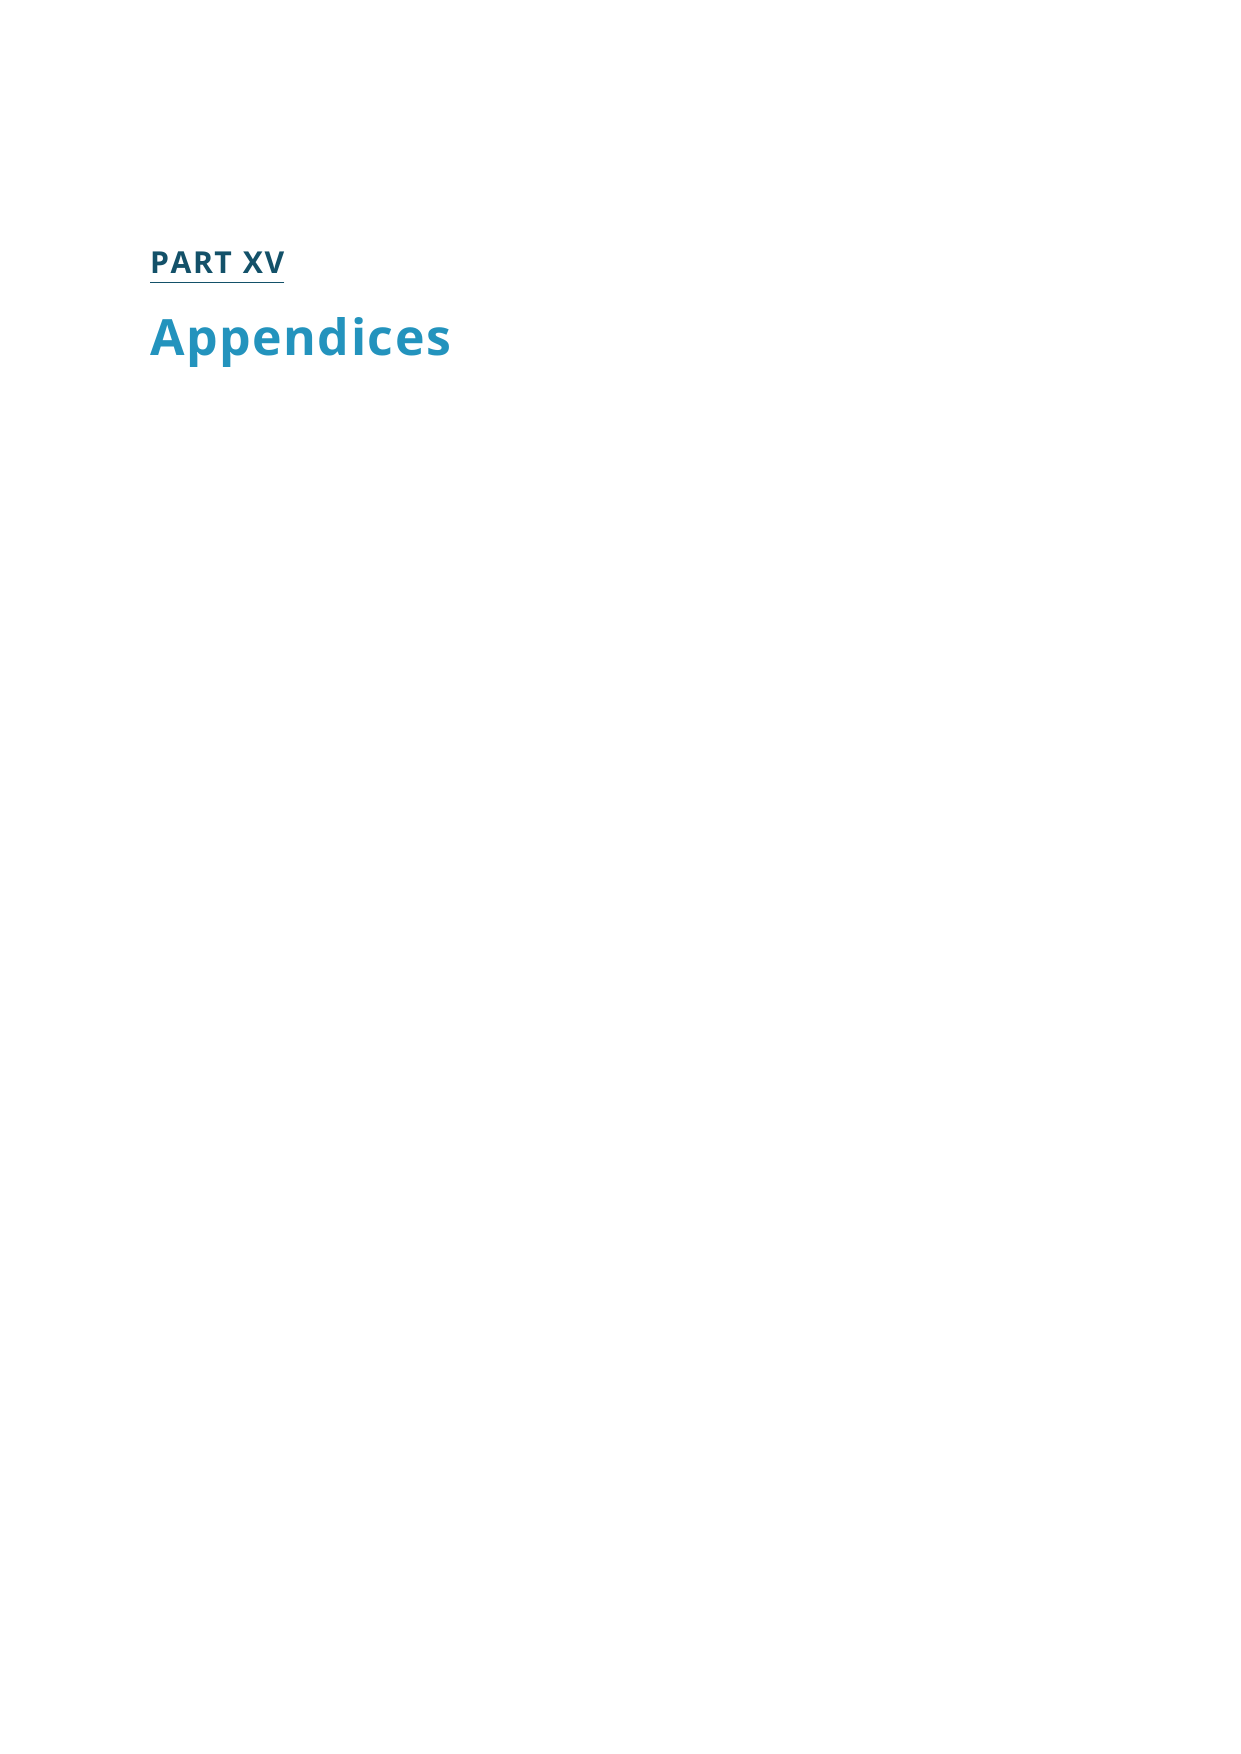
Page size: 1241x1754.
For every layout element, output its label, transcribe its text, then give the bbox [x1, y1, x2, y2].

subtitle PART XV [150, 241, 1090, 283]
subtitle Appendices [150, 302, 1090, 370]
